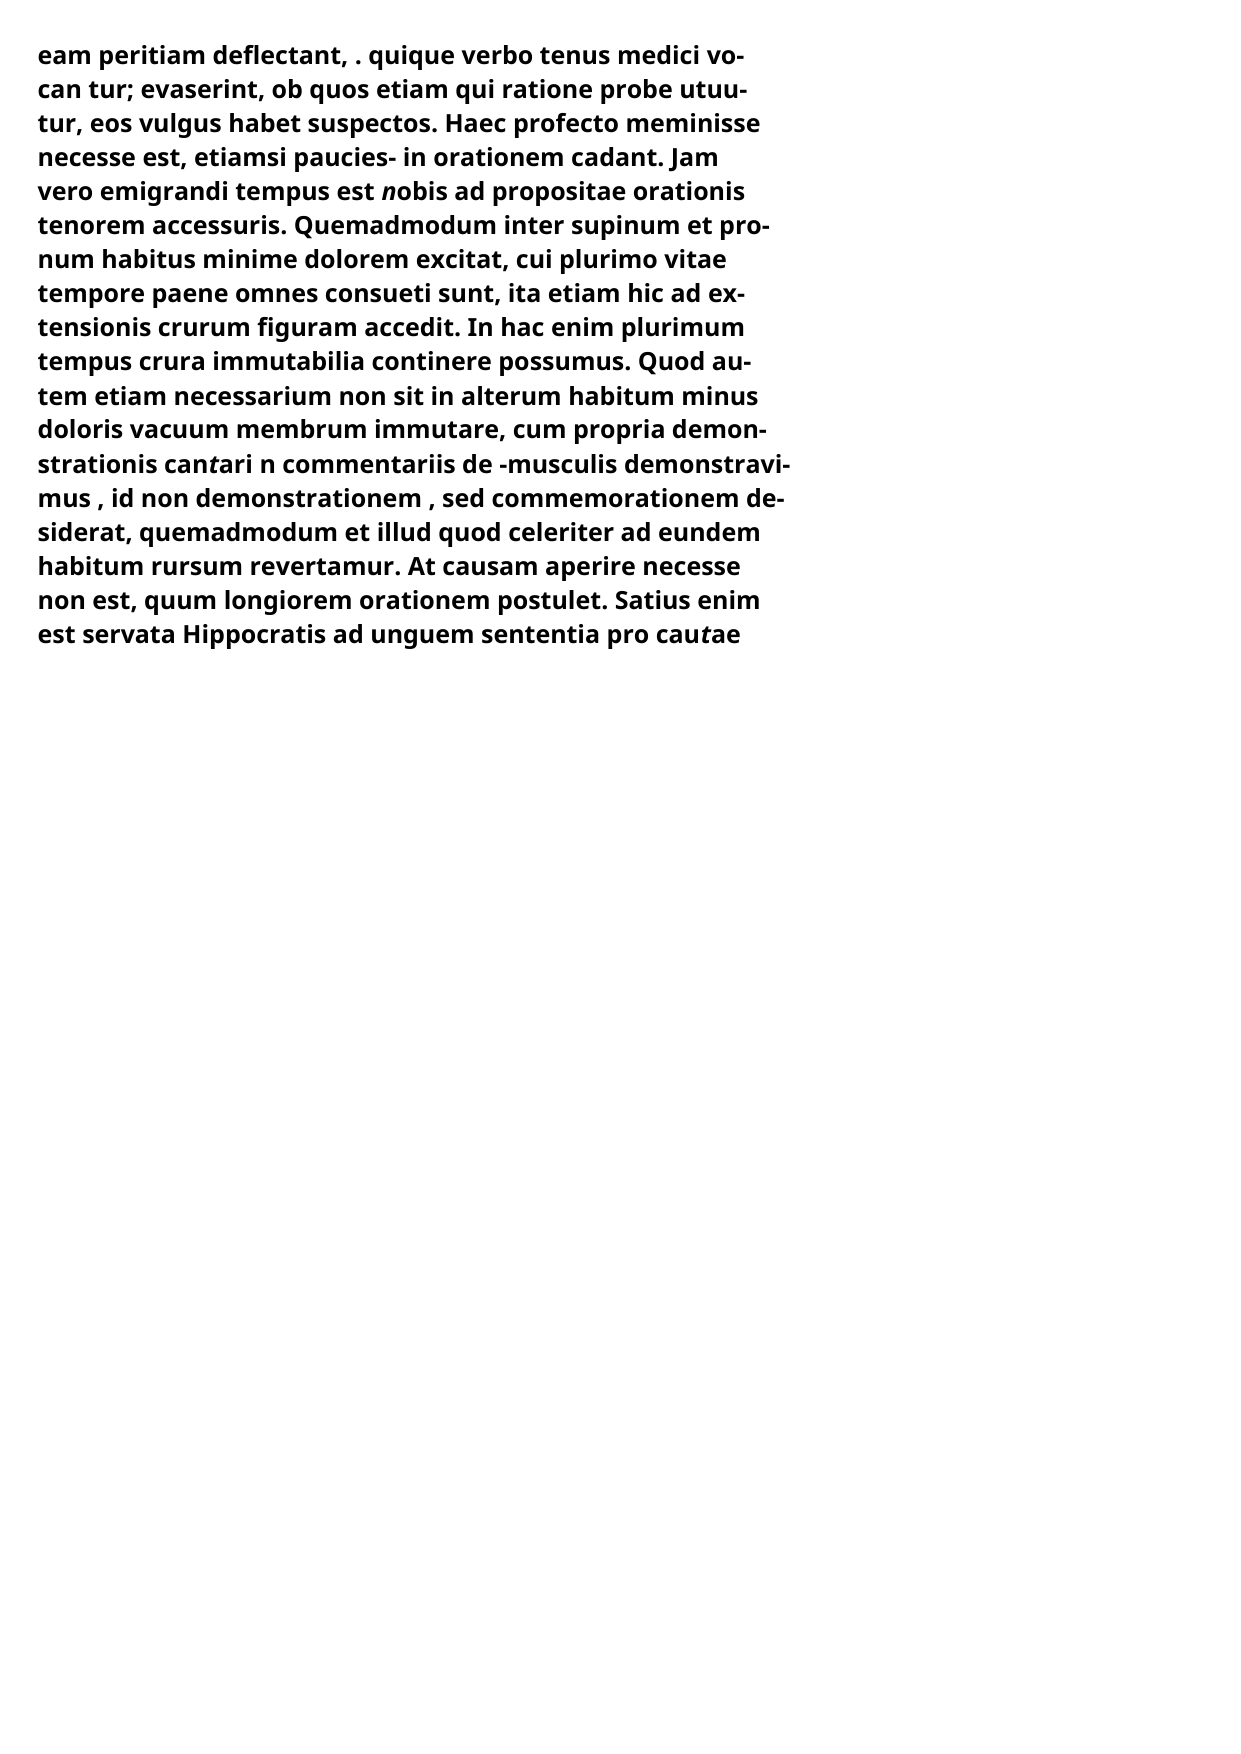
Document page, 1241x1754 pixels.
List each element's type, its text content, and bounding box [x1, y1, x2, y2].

text eam peritiam deflectant, . quique verbo tenus medici vo- can tur; evaserint, ob quos etiam qui ratione probe utuu- tur, eos vulgus habet suspectos. Haec profecto meminisse necesse est, etiamsi paucies- in orationem cadant. Jam vero emigrandi tempus est nobis ad propositae orationis tenorem accessuris. Quemadmodum inter supinum et pro- num habitus minime dolorem excitat, cui plurimo vitae tempore paene omnes consueti sunt, ita etiam hic ad ex- tensionis crurum figuram accedit. In hac enim plurimum tempus crura immutabilia continere possumus. Quod au- tem etiam necessarium non sit in alterum habitum minus doloris vacuum membrum immutare, cum propria demon- strationis cantari n commentariis de -musculis demonstravi- mus , id non demonstrationem , sed commemorationem de- siderat, quemadmodum et illud quod celeriter ad eundem habitum rursum revertamur. At causam aperire necesse non est, quum longiorem orationem postulet. Satius enim est servata Hippocratis ad unguem sententia pro cautae [37, 37, 1203, 651]
